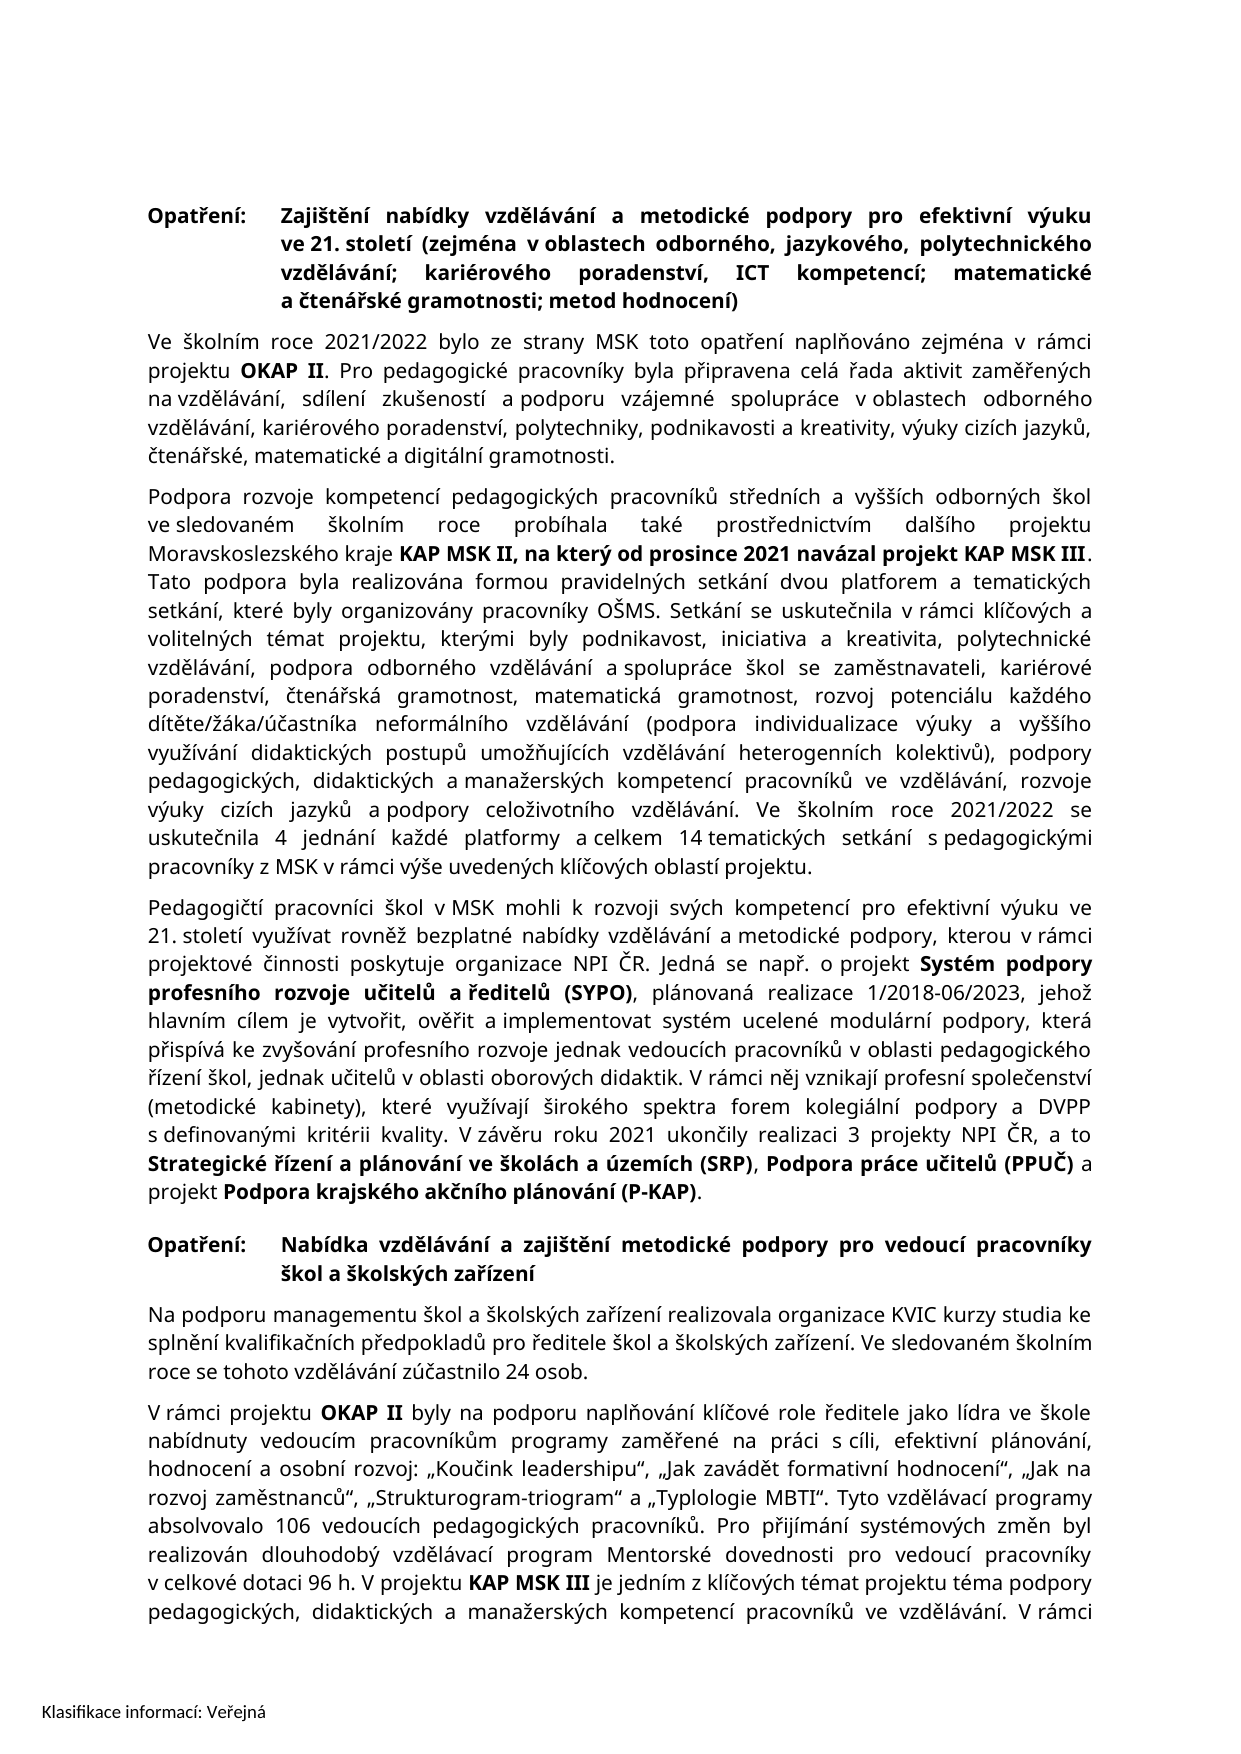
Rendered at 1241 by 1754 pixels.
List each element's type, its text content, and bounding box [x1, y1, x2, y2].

text V rámci projektu OKAP II byly na podporu naplňování klíčové role ředitele jako lídra ve škole nabídnuty vedoucím pracovníkům programy zaměřené na práci s cíli, efektivní plánování, hodnocení a osobní rozvoj: „Koučink leadershipu“, „Jak zavádět formativní hodnocení“, „Jak na rozvoj zaměstnanců“, „Strukturogram-triogram“ a „Typlologie MBTI“. Tyto vzdělávací programy absolvovalo 106 vedoucích pedagogických pracovníků. Pro přijímání systémových změn byl realizován dlouhodobý vzdělávací program Mentorské dovednosti pro vedoucí pracovníky v celkové dotaci 96 h. V projektu KAP MSK III je jedním z klíčových témat projektu téma podpory pedagogických, didaktických a manažerských kompetencí pracovníků ve vzdělávání. V rámci [148, 1398, 1092, 1625]
text Podpora rozvoje kompetencí pedagogických pracovníků středních a vyšších odborných škol ve sledovaném školním roce probíhala také prostřednictvím dalšího projektu Moravskoslezského kraje KAP MSK II, na který od prosince 2021 navázal projekt KAP MSK III. Tato podpora byla realizována formou pravidelných setkání dvou platforem a tematických setkání, které byly organizovány pracovníky OŠMS. Setkání se uskutečnila v rámci klíčových a volitelných témat projektu, kterými byly podnikavost, iniciativa a kreativita, polytechnické vzdělávání, podpora odborného vzdělávání a spolupráce škol se zaměstnavateli, kariérové poradenství, čtenářská gramotnost, matematická gramotnost, rozvoj potenciálu každého dítěte/žáka/účastníka neformálního vzdělávání (podpora individualizace výuky a vyššího využívání didaktických postupů umožňujících vzdělávání heterogenních kolektivů), podpory pedagogických, didaktických a manažerských kompetencí pracovníků ve vzdělávání, rozvoje výuky cizích jazyků a podpory celoživotního vzdělávání. Ve školním roce 2021/2022 se uskutečnila 4 jednání každé platformy a celkem 14 tematických setkání s pedagogickými pracovníky z MSK v rámci výše uvedených klíčových oblastí projektu. [148, 482, 1092, 880]
text Na podporu managementu škol a školských zařízení realizovala organizace KVIC kurzy studia ke splnění kvalifikačních předpokladů pro ředitele škol a školských zařízení. Ve sledovaném školním roce se tohoto vzdělávání zúčastnilo 24 osob. [148, 1300, 1092, 1385]
text Opatření: Zajištění nabídky vzdělávání a metodické podpory pro efektivní výuku ve 21. století (zejména v oblastech odborného, jazykového, polytechnického vzdělávání; kariérového poradenství, ICT kompetencí; matematické a čtenářské gramotnosti; metod hodnocení) [147, 201, 1092, 315]
text Pedagogičtí pracovníci škol v MSK mohli k rozvoji svých kompetencí pro efektivní výuku ve 21. století využívat rovněž bezplatné nabídky vzdělávání a metodické podpory, kterou v rámci projektové činnosti poskytuje organizace NPI ČR. Jedná se např. o projekt Systém podpory profesního rozvoje učitelů a ředitelů (SYPO), plánovaná realizace 1/2018-06/2023, jehož hlavním cílem je vytvořit, ověřit a implementovat systém ucelené modulární podpory, která přispívá ke zvyšování profesního rozvoje jednak vedoucích pracovníků v oblasti pedagogického řízení škol, jednak učitelů v oblasti oborových didaktik. V rámci něj vznikají profesní společenství (metodické kabinety), které využívají širokého spektra forem kolegiální podpory a DVPP s definovanými kritérii kvality. V závěru roku 2021 ukončily realizaci 3 projekty NPI ČR, a to Strategické řízení a plánování ve školách a územích (SRP), Podpora práce učitelů (PPUČ) a projekt Podpora krajského akčního plánování (P-KAP). [148, 893, 1092, 1206]
text Ve školním roce 2021/2022 bylo ze strany MSK toto opatření naplňováno zejména v rámci projektu OKAP II. Pro pedagogické pracovníky byla připravena celá řada aktivit zaměřených na vzdělávání, sdílení zkušeností a podporu vzájemné spolupráce v oblastech odborného vzdělávání, kariérového poradenství, polytechniky, podnikavosti a kreativity, výuky cizích jazyků, čtenářské, matematické a digitální gramotnosti. [148, 327, 1092, 469]
text Opatření: Nabídka vzdělávání a zajištění metodické podpory pro vedoucí pracovníky škol a školských zařízení [147, 1231, 1092, 1287]
